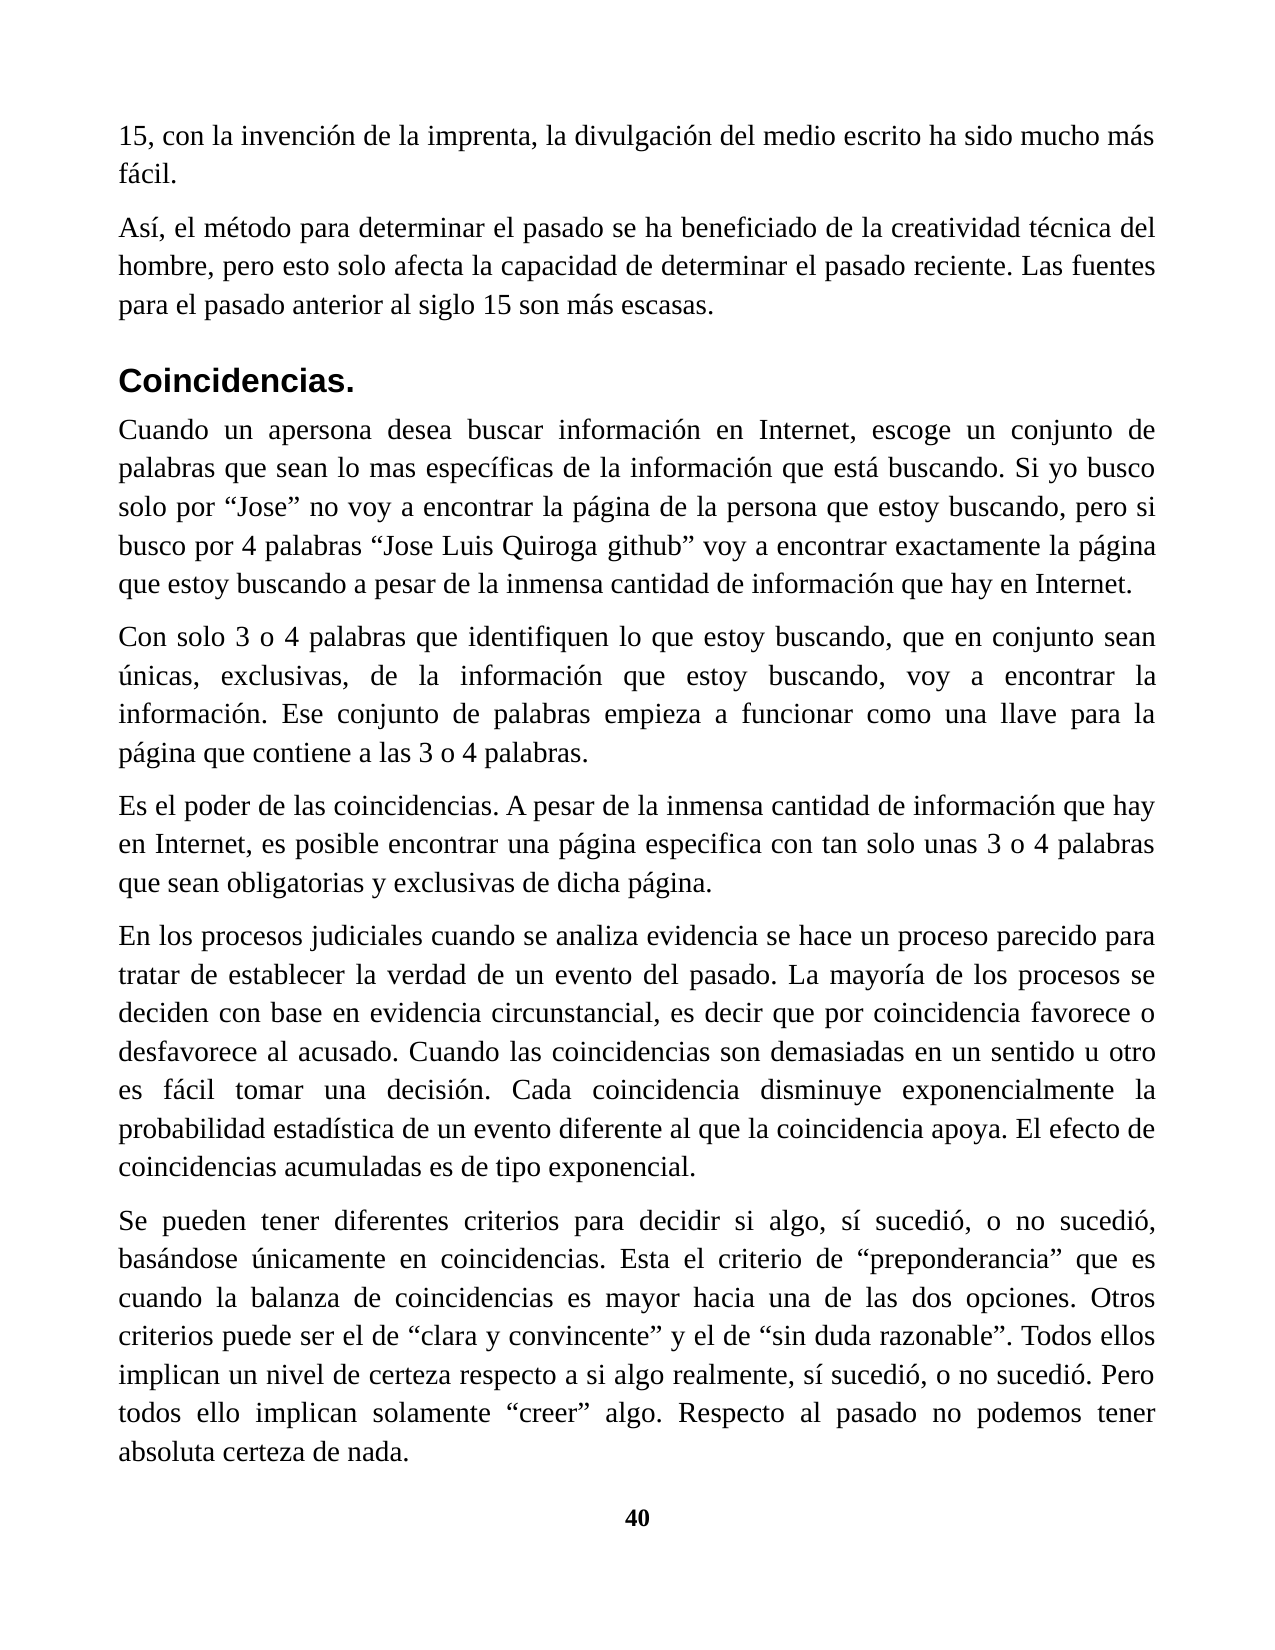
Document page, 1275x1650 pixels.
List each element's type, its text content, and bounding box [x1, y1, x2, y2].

text Se pueden tener diferentes criterios para decidir si algo, sí sucedió, o no sucedió, basándose únicamente en coincidencias. Esta el criterio de “preponderancia” que es cuando la balanza de coincidencias es mayor hacia una de las dos opciones. Otros criterios puede ser el de “clara y convincente” y el de “sin duda razonable”. Todos ellos implican un nivel de certeza respecto a si algo realmente, sí sucedió, o no sucedió. Pero todos ello implican solamente “creer” algo. Respecto al pasado no podemos tener absoluta certeza de nada. [118, 1203, 1157, 1467]
text Así, el método para determinar el pasado se ha beneficiado de la creatividad técnica del hombre, pero esto solo afecta la capacidad de determinar el pasado reciente. Las fuentes para el pasado anterior al siglo 15 son más escasas. [118, 210, 1157, 320]
text En los procesos judiciales cuando se analiza evidencia se hace un proceso parecido para tratar de establecer la verdad de un evento del pasado. La mayoría de los procesos se deciden con base en evidencia circunstancial, es decir que por coincidencia favorece o desfavorece al acusado. Cuando las coincidencias son demasiadas en un sentido u otro es fácil tomar una decisión. Cada coincidencia disminuye exponencialmente la probabilidad estadística de un evento diferente al que la coincidencia apoya. El efecto de coincidencias acumuladas es de tipo exponencial. [118, 918, 1157, 1183]
text Con solo 3 o 4 palabras que identifiquen lo que estoy buscando, que en conjunto sean únicas, exclusivas, de la información que estoy buscando, voy a encontrar la información. Ese conjunto de palabras empieza a funcionar como una llave para la página que contiene a las 3 o 4 palabras. [118, 619, 1157, 768]
text 15, con la invención de la imprenta, la divulgación del medio escrito ha sido mucho más fácil. [118, 118, 1157, 190]
subtitle Coincidencias. [118, 361, 1157, 399]
text Es el poder de las coincidencias. A pesar de la inmensa cantidad de información que hay en Internet, es posible encontrar una página especifica con tan solo unas 3 o 4 palabras que sean obligatorias y exclusivas de dicha página. [118, 788, 1157, 899]
text Cuando un apersona desea buscar información en Internet, escoge un conjunto de palabras que sean lo mas específicas de la información que está buscando. Si yo busco solo por “Jose” no voy a encontrar la página de la persona que estoy buscando, pero si busco por 4 palabras “Jose Luis Quiroga github” voy a encontrar exactamente la página que estoy buscando a pesar de la inmensa cantidad de información que hay en Internet. [118, 412, 1157, 600]
